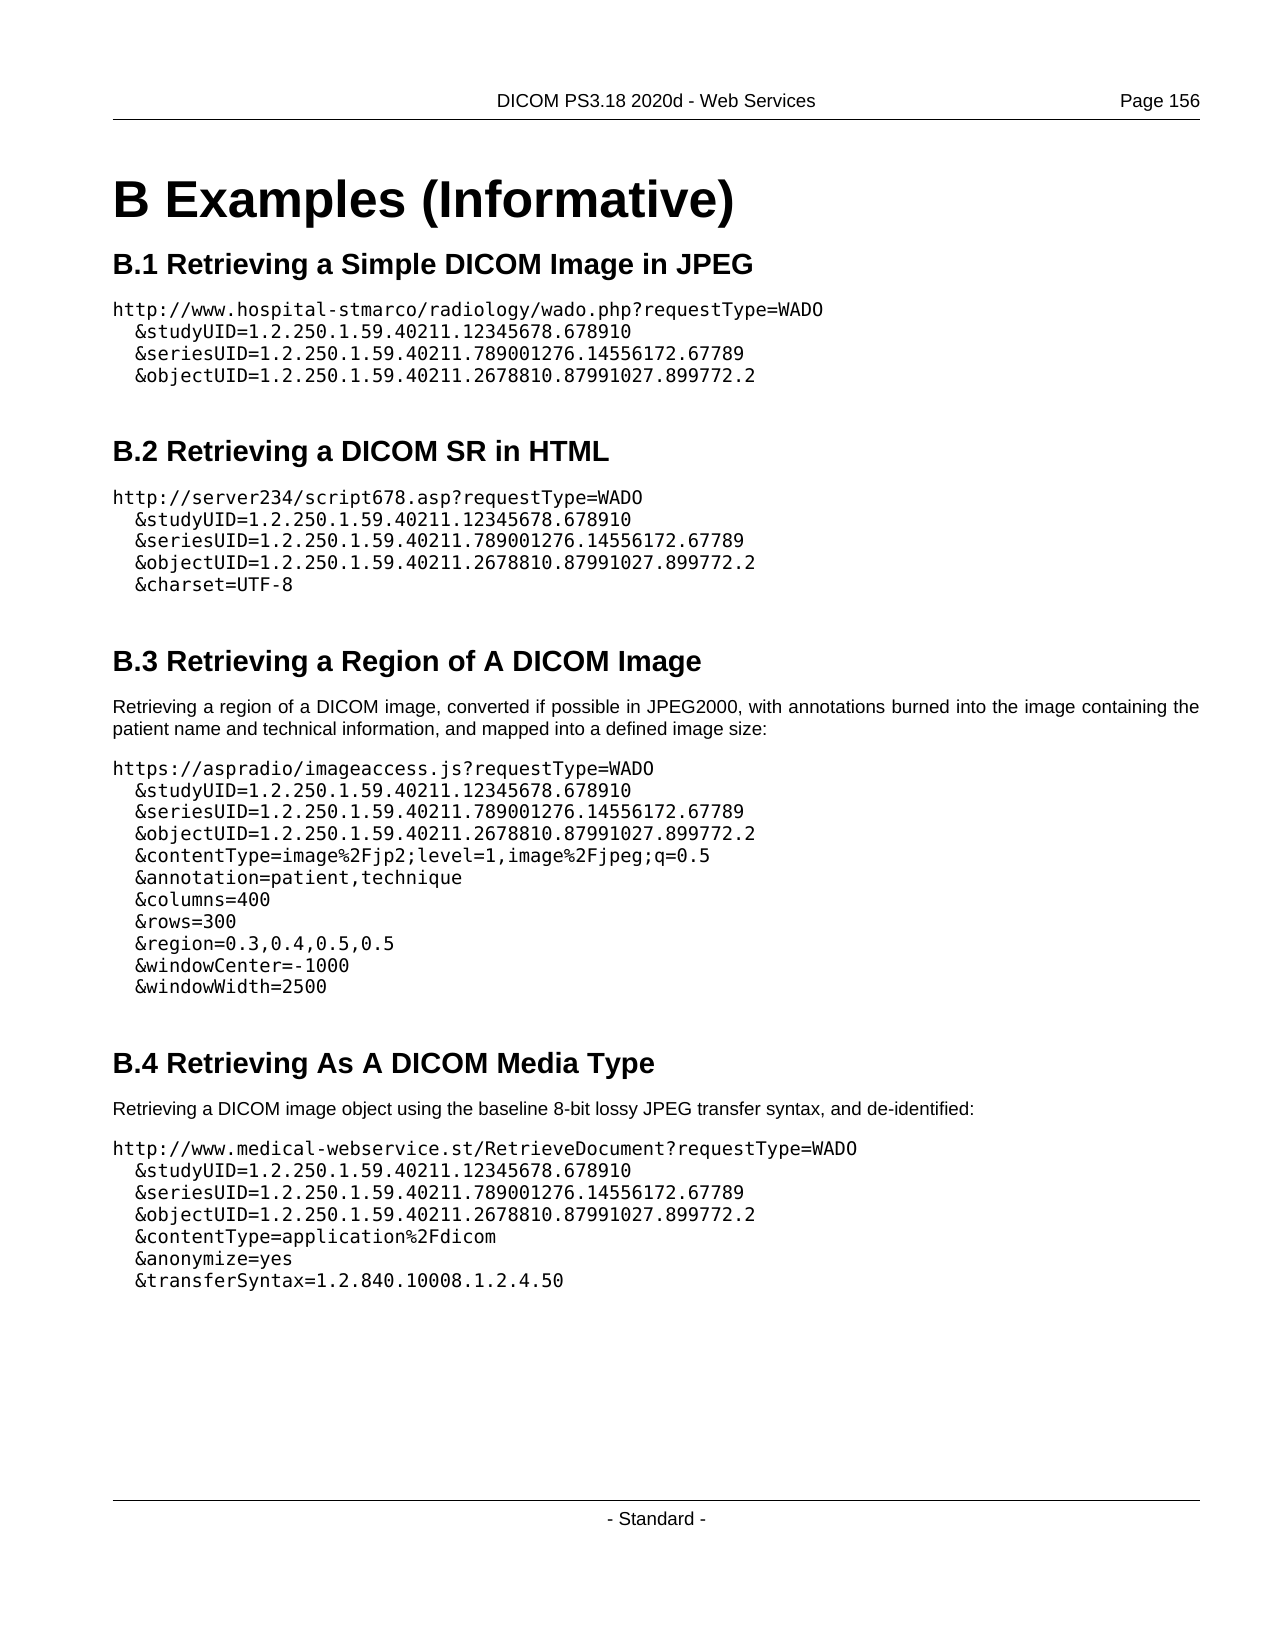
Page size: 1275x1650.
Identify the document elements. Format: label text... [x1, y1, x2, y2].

text B.2 Retrieving a DICOM SR in HTML [112, 434, 1200, 468]
text http://www.hospital-stmarco/radiology/wado.php?requestType=WADO &studyUID=1.2.250.1.59.40211.12345678.678910 &seriesUID=1.2.250.1.59.40211.789001276.14556172.67789 &objectUID=1.2.250.1.59.40211.2678810.87991027.899772.2 [112, 299, 1200, 416]
text B.1 Retrieving a Simple DICOM Image in JPEG [112, 247, 1200, 281]
text Retrieving a DICOM image object using the baseline 8-bit lossy JPEG transfer syntax, and de-identified: [112, 1098, 1200, 1120]
text http://server234/script678.asp?requestType=WADO &studyUID=1.2.250.1.59.40211.12345678.678910 &seriesUID=1.2.250.1.59.40211.789001276.14556172.67789 &objectUID=1.2.250.1.59.40211.2678810.87991027.899772.2 &charset=UTF-8 [112, 487, 1200, 625]
text http://www.medical-webservice.st/RetrieveDocument?requestType=WADO &studyUID=1.2.250.1.59.40211.12345678.678910 &seriesUID=1.2.250.1.59.40211.789001276.14556172.67789 &objectUID=1.2.250.1.59.40211.2678810.87991027.899772.2 &contentType=application%2Fdicom &anonymize=yes &transferSyntax=1.2.840.10008.1.2.4.50 [112, 1138, 1200, 1320]
text B Examples (Informative) [112, 169, 1200, 228]
text Retrieving a region of a DICOM image, converted if possible in JPEG2000, with annotations burned into the image containing the patient name and technical information, and mapped into a defined image size: [112, 696, 1200, 739]
text B.3 Retrieving a Region of A DICOM Image [112, 643, 1200, 677]
text B.4 Retrieving As A DICOM Media Type [112, 1046, 1200, 1079]
text https://aspradio/imageaccess.js?requestType=WADO &studyUID=1.2.250.1.59.40211.12345678.678910 &seriesUID=1.2.250.1.59.40211.789001276.14556172.67789 &objectUID=1.2.250.1.59.40211.2678810.87991027.899772.2 &contentType=image%2Fjp2;level=1,image%2Fjpeg;q=0.5 &annotation=patient,technique &columns=400 &rows=300 &region=0.3,0.4,0.5,0.5 &windowCenter=-1000 &windowWidth=2500 [112, 758, 1200, 1027]
